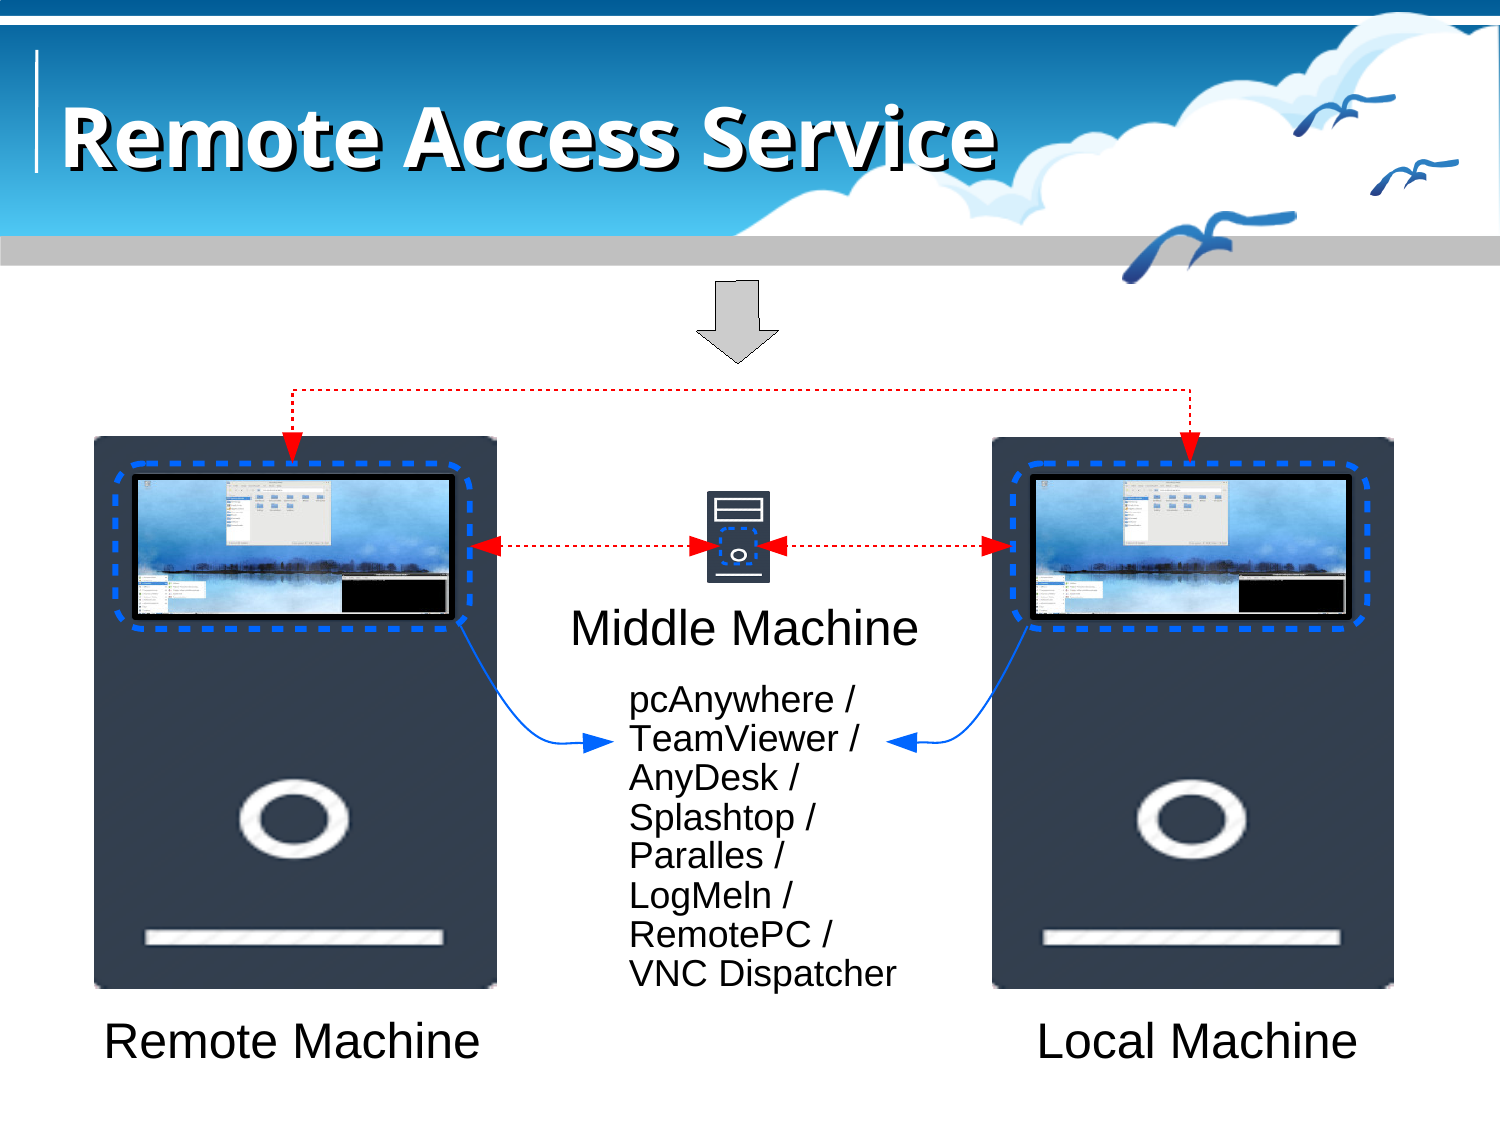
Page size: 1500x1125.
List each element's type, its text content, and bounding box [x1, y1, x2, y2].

text_box Middle Machine [555, 596, 945, 664]
text_box [696, 280, 779, 364]
text_box Remote Machine [88, 1009, 497, 1077]
picture [730, 12, 1500, 284]
picture [94, 436, 497, 989]
text_box Local Machine [1021, 1009, 1376, 1077]
picture [992, 437, 1394, 989]
title Remote Access Service [59, 86, 1465, 186]
picture [707, 491, 770, 583]
text_box pcAnywhere / TeamViewer / AnyDesk / Splashtop / Paralles / LogMeln / RemotePC / VNC Dispatcher [614, 674, 922, 1002]
